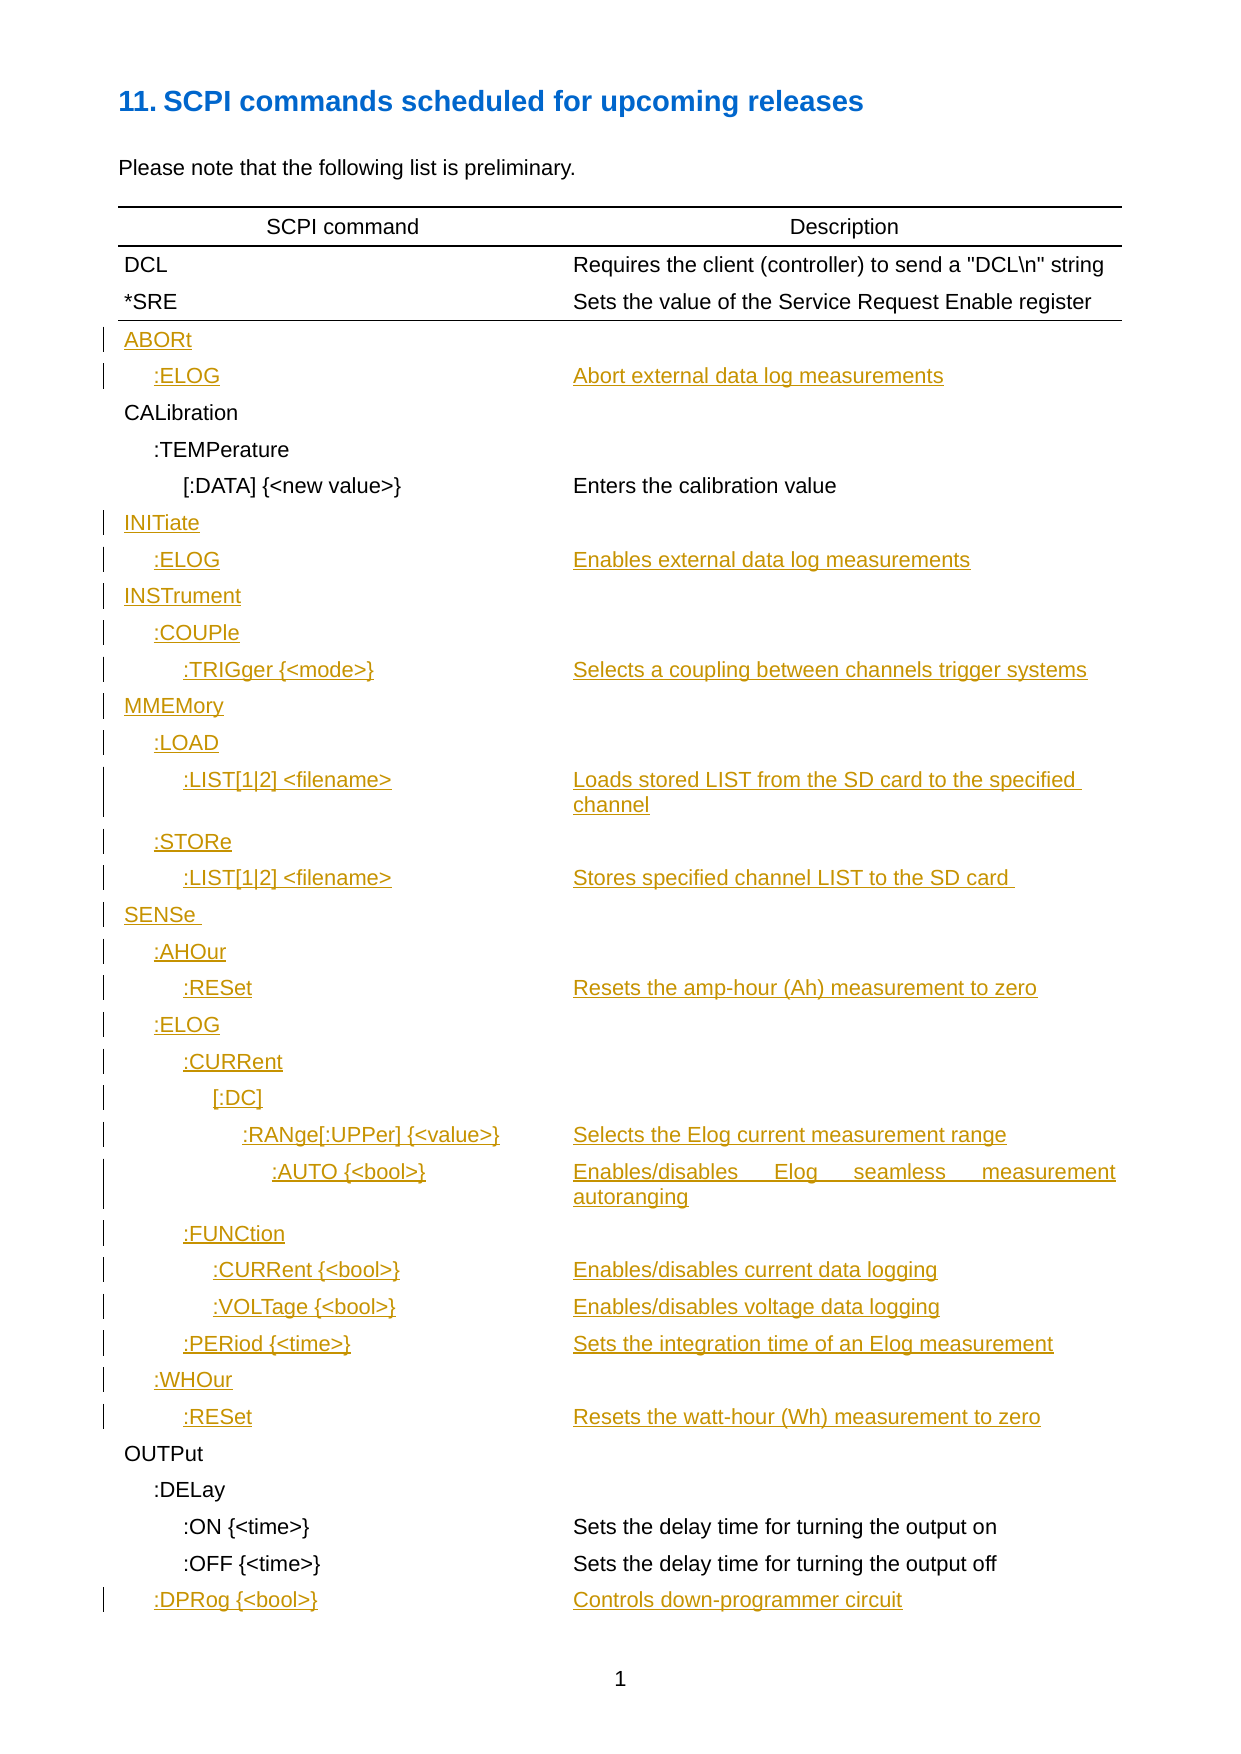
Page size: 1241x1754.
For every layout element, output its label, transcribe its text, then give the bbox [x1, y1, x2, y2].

table_cell [567, 1043, 1122, 1079]
table_cell CALibration [118, 394, 567, 431]
table_cell :LOAD [118, 724, 567, 761]
table_cell :LIST[1|2] <filename> [118, 860, 567, 896]
table_cell SENSe [118, 896, 567, 933]
table_cell :WHOur [118, 1361, 567, 1398]
table_cell [567, 614, 1122, 651]
table_cell Stores specified channel LIST to the SD card [567, 860, 1122, 896]
table_cell Sets the delay time for turning the output on [567, 1508, 1122, 1545]
table_cell Sets the integration time of an Elog measurement [567, 1325, 1122, 1361]
table_cell :RESet [118, 970, 567, 1006]
table_cell [567, 1080, 1122, 1116]
table_cell [567, 394, 1122, 431]
table_cell :AUTO {<bool>} [118, 1153, 567, 1215]
table_cell [567, 504, 1122, 541]
table_cell :RESet [118, 1398, 567, 1435]
text Please note that the following list is preliminary. [118, 155, 1122, 181]
table_cell Loads stored LIST from the SD card to the specified channel [567, 761, 1122, 823]
table_cell :PERiod {<time>} [118, 1325, 567, 1361]
table_cell INSTrument [118, 578, 567, 614]
table_cell Enables/disables voltage data logging [567, 1288, 1122, 1325]
table_cell [567, 933, 1122, 969]
table_cell [567, 1471, 1122, 1508]
table_cell :RANge[:UPPer] {<value>} [118, 1116, 567, 1153]
table_cell :AHOur [118, 933, 567, 969]
table_cell OUTPut [118, 1435, 567, 1471]
table_cell :OFF {<time>} [118, 1545, 567, 1581]
table_cell [567, 724, 1122, 761]
table_cell [567, 431, 1122, 468]
table_cell Controls down-programmer circuit [567, 1581, 1122, 1618]
table_cell Resets the watt-hour (Wh) measurement to zero [567, 1398, 1122, 1435]
table_cell DCL [118, 247, 567, 283]
table_cell Enables external data log measurements [567, 541, 1122, 578]
table_cell :TEMPerature [118, 431, 567, 468]
table_cell Selects a coupling between channels trigger systems [567, 651, 1122, 688]
table_cell [567, 1361, 1122, 1398]
table_cell :ON {<time>} [118, 1508, 567, 1545]
table_cell :DELay [118, 1471, 567, 1508]
table_cell :DPRog {<bool>} [118, 1581, 567, 1618]
table_cell :STORe [118, 823, 567, 859]
table_cell :FUNCtion [118, 1215, 567, 1251]
table_cell *SRE [118, 283, 567, 320]
table_cell :ELOG [118, 541, 567, 578]
table_cell :COUPle [118, 614, 567, 651]
table_cell [567, 578, 1122, 614]
table_cell Sets the value of the Service Request Enable register [567, 283, 1122, 320]
table_cell [567, 896, 1122, 933]
table_header Description [567, 208, 1122, 244]
table_cell [567, 1435, 1122, 1471]
table_cell [567, 823, 1122, 859]
table_cell ABORt [118, 321, 567, 358]
table_cell :CURRent {<bool>} [118, 1251, 567, 1288]
table_cell Enables/disables Elog seamless measurement autoranging [567, 1153, 1122, 1215]
table_cell [:DC] [118, 1080, 567, 1116]
table_cell Sets the delay time for turning the output off [567, 1545, 1122, 1581]
table_cell [567, 688, 1122, 724]
table_cell Selects the Elog current measurement range [567, 1116, 1122, 1153]
subtitle SCPI commands scheduled for upcoming releases [118, 84, 1122, 118]
table_cell Resets the amp-hour (Ah) measurement to zero [567, 970, 1122, 1006]
table_cell [567, 1215, 1122, 1251]
table_cell :ELOG [118, 1006, 567, 1043]
table_cell :VOLTage {<bool>} [118, 1288, 567, 1325]
table_cell :ELOG [118, 358, 567, 394]
table_cell INITiate [118, 504, 567, 541]
table_cell [567, 1006, 1122, 1043]
table_cell MMEMory [118, 688, 567, 724]
table_cell [567, 321, 1122, 358]
table_cell Requires the client (controller) to send a "DCL\n" string [567, 247, 1122, 283]
table_cell :CURRent [118, 1043, 567, 1079]
table_cell :TRIGger {<mode>} [118, 651, 567, 688]
table_cell :LIST[1|2] <filename> [118, 761, 567, 823]
table_cell Enters the calibration value [567, 468, 1122, 504]
table_cell Abort external data log measurements [567, 358, 1122, 394]
table_cell [:DATA] {<new value>} [118, 468, 567, 504]
table_header SCPI command [118, 208, 567, 244]
table_cell Enables/disables current data logging [567, 1251, 1122, 1288]
